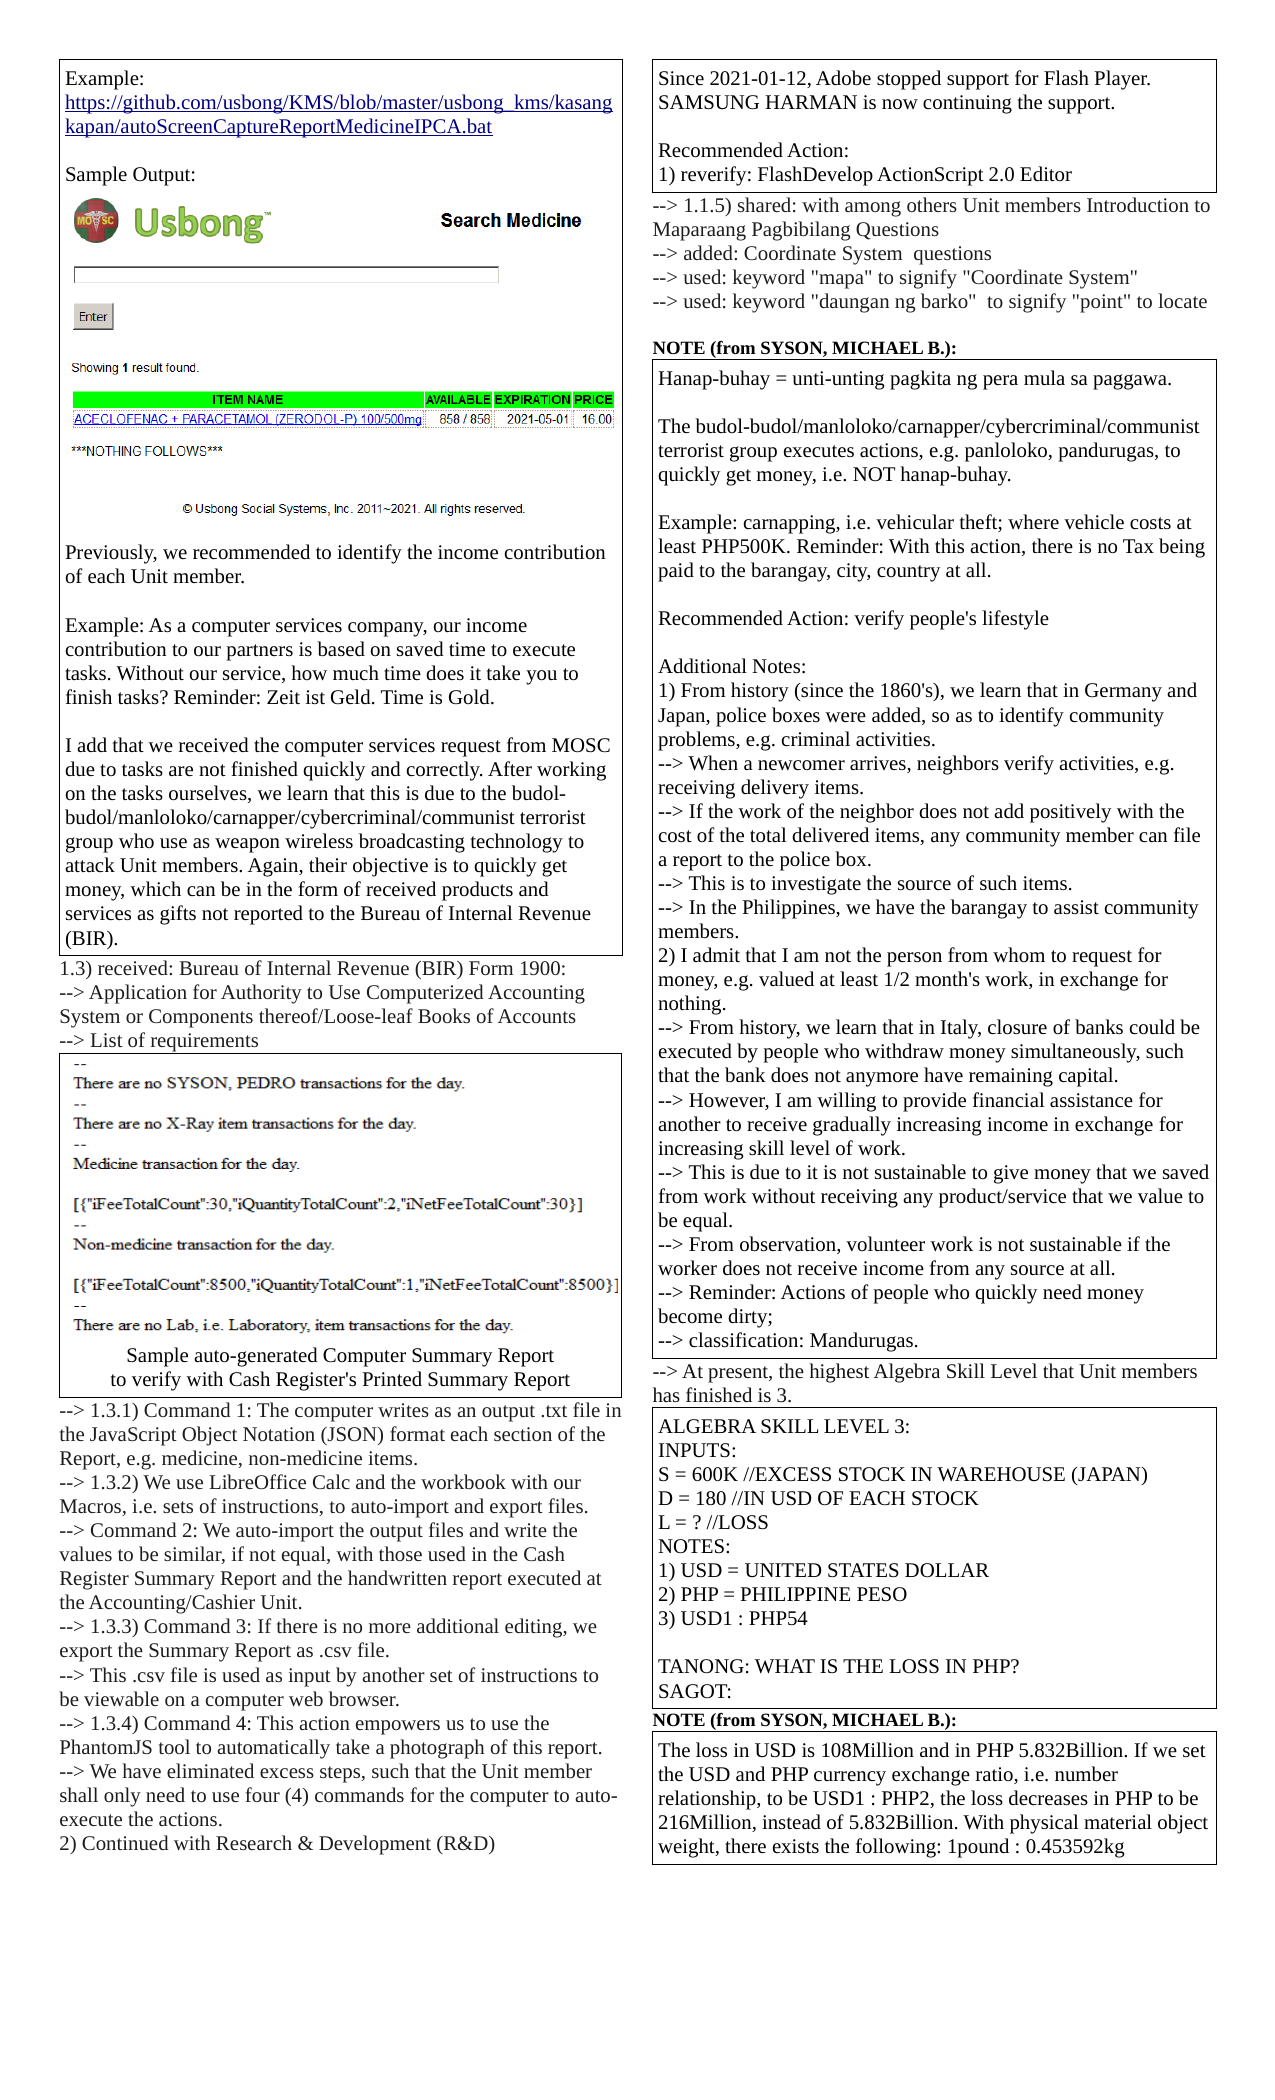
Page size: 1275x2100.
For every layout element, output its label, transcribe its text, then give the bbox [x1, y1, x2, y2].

text --> Command 2: We auto-import the output files and write the values to be similar, if not equal, with those used in the Cash Register Summary Report and the handwritten report executed at the Accounting/Cashier Unit. [59, 1518, 623, 1614]
text --> added: Coordinate System questions [652, 241, 1216, 265]
text --> At present, the highest Algebra Skill Level that Unit members has finished is 3. [652, 1359, 1216, 1407]
text --> We have eliminated excess steps, such that the Unit member shall only need to use four (4) commands for the computer to auto-execute the actions. [59, 1759, 623, 1831]
picture [64, 1064, 618, 1343]
text NOTE (from SYSON, MICHAEL B.): [652, 337, 1216, 359]
text --> Application for Authority to Use Computerized Accounting System or Components thereof/Loose-leaf Books of Accounts [59, 980, 623, 1028]
text --> 1.3.2) We use LibreOffice Calc and the workbook with our Macros, i.e. sets of instructions, to auto-import and export files. [59, 1470, 623, 1518]
text --> used: keyword "mapa" to signify "Coordinate System" [652, 265, 1216, 289]
text --> 1.1.5) shared: with among others Unit members Introduction to Maparaang Pagbibilang Questions [652, 193, 1216, 241]
text 1.3) received: Bureau of Internal Revenue (BIR) Form 1900: [59, 956, 623, 980]
table_header ALGEBRA SKILL LEVEL 3: INPUTS: S = 600K //EXCESS STOCK IN WAREHOUSE (JAPAN) D = 180 //IN USD OF EACH STOCK L = ? //LOSS NOTES: 1) USD = UNITED STATES DOLLAR 2) PHP = PHILIPPINE PESO 3) USD1 : PHP54 TANONG: WHAT IS THE LOSS IN PHP? SAGOT: [653, 1408, 1216, 1708]
text --> 1.3.3) Command 3: If there is no more additional editing, we export the Summary Report as .csv file. [59, 1614, 623, 1662]
text --> List of requirements [59, 1028, 623, 1052]
text --> 1.3.4) Command 4: This action empowers us to use the PhantomJS tool to automatically take a photograph of this report. [59, 1711, 623, 1759]
picture [64, 189, 620, 517]
text --> 1.3.1) Command 1: The computer writes as an output .txt file in the JavaScript Object Notation (JSON) format each section of the Report, e.g. medicine, non-medicine items. [59, 1398, 623, 1470]
table_header Since 2021-01-12, Adobe stopped support for Flash Player. SAMSUNG HARMAN is now continuing the support. Recommended Action: 1) reverify: FlashDevelop ActionScript 2.0 Editor [653, 60, 1216, 192]
text --> used: keyword "daungan ng barko" to signify "point" to locate [652, 289, 1216, 313]
table_header Sample auto-generated Computer Summary Report to verify with Cash Register's Printed Summary Report [60, 1054, 621, 1397]
table_header The loss in USD is 108Million and in PHP 5.832Billion. If we set the USD and PHP currency exchange ratio, i.e. number relationship, to be USD1 : PHP2, the loss decreases in PHP to be 216Million, instead of 5.832Billion. With physical material object weight, there exists the following: 1pound : 0.453592kg [653, 1732, 1216, 1864]
table_header Hanap-buhay = unti-unting pagkita ng pera mula sa paggawa. The budol-budol/manloloko/carnapper/cybercriminal/communist terrorist group executes actions, e.g. panloloko, pandurugas, to quickly get money, i.e. NOT hanap-buhay. Example: carnapping, i.e. vehicular theft; where vehicle costs at least PHP500K. Reminder: With this action, there is no Tax being paid to the barangay, city, country at all. Recommended Action: verify people's lifestyle Additional Notes: 1) From history (since the 1860's), we learn that in Germany and Japan, police boxes were added, so as to identify community problems, e.g. criminal activities. --> When a newcomer arrives, neighbors verify activities, e.g. receiving delivery items. --> If the work of the neighbor does not add positively with the cost of the total delivered items, any community member can file a report to the police box. --> This is to investigate the source of such items. --> In the Philippines, we have the barangay to assist community members. 2) I admit that I am not the person from whom to request for money, e.g. valued at least 1/2 month's work, in exchange for nothing. --> From history, we learn that in Italy, closure of banks could be executed by people who withdraw money simultaneously, such that the bank does not anymore have remaining capital. --> However, I am willing to provide financial assistance for another to receive gradually increasing income in exchange for increasing skill level of work. --> This is due to it is not sustainable to give money that we saved from work without receiving any product/service that we value to be equal. --> From observation, volunteer work is not sustainable if the worker does not receive income from any source at all. --> Reminder: Actions of people who quickly need money become dirty; --> classification: Mandurugas. [653, 360, 1216, 1358]
table_header Example: https://github.com/usbong/KMS/blob/master/usbong_kms/kasangkapan/autoScreenCaptureReportMedicineIPCA.bat Sample Output: Previously, we recommended to identify the income contribution of each Unit member. Example: As a computer services company, our income contribution to our partners is based on saved time to execute tasks. Without our service, how much time does it take you to finish tasks? Reminder: Zeit ist Geld. Time is Gold. I add that we received the computer services request from MOSC due to tasks are not finished quickly and correctly. After working on the tasks ourselves, we learn that this is due to the budol-budol/manloloko/carnapper/cybercriminal/communist terrorist group who use as weapon wireless broadcasting technology to attack Unit members. Again, their objective is to quickly get money, which can be in the form of received products and services as gifts not reported to the Bureau of Internal Revenue (BIR). [60, 60, 622, 955]
text --> This .csv file is used as input by another set of instructions to be viewable on a computer web browser. [59, 1662, 623, 1711]
text 2) Continued with Research & Development (R&D) [59, 1831, 623, 1855]
text NOTE (from SYSON, MICHAEL B.): [652, 1709, 1216, 1731]
